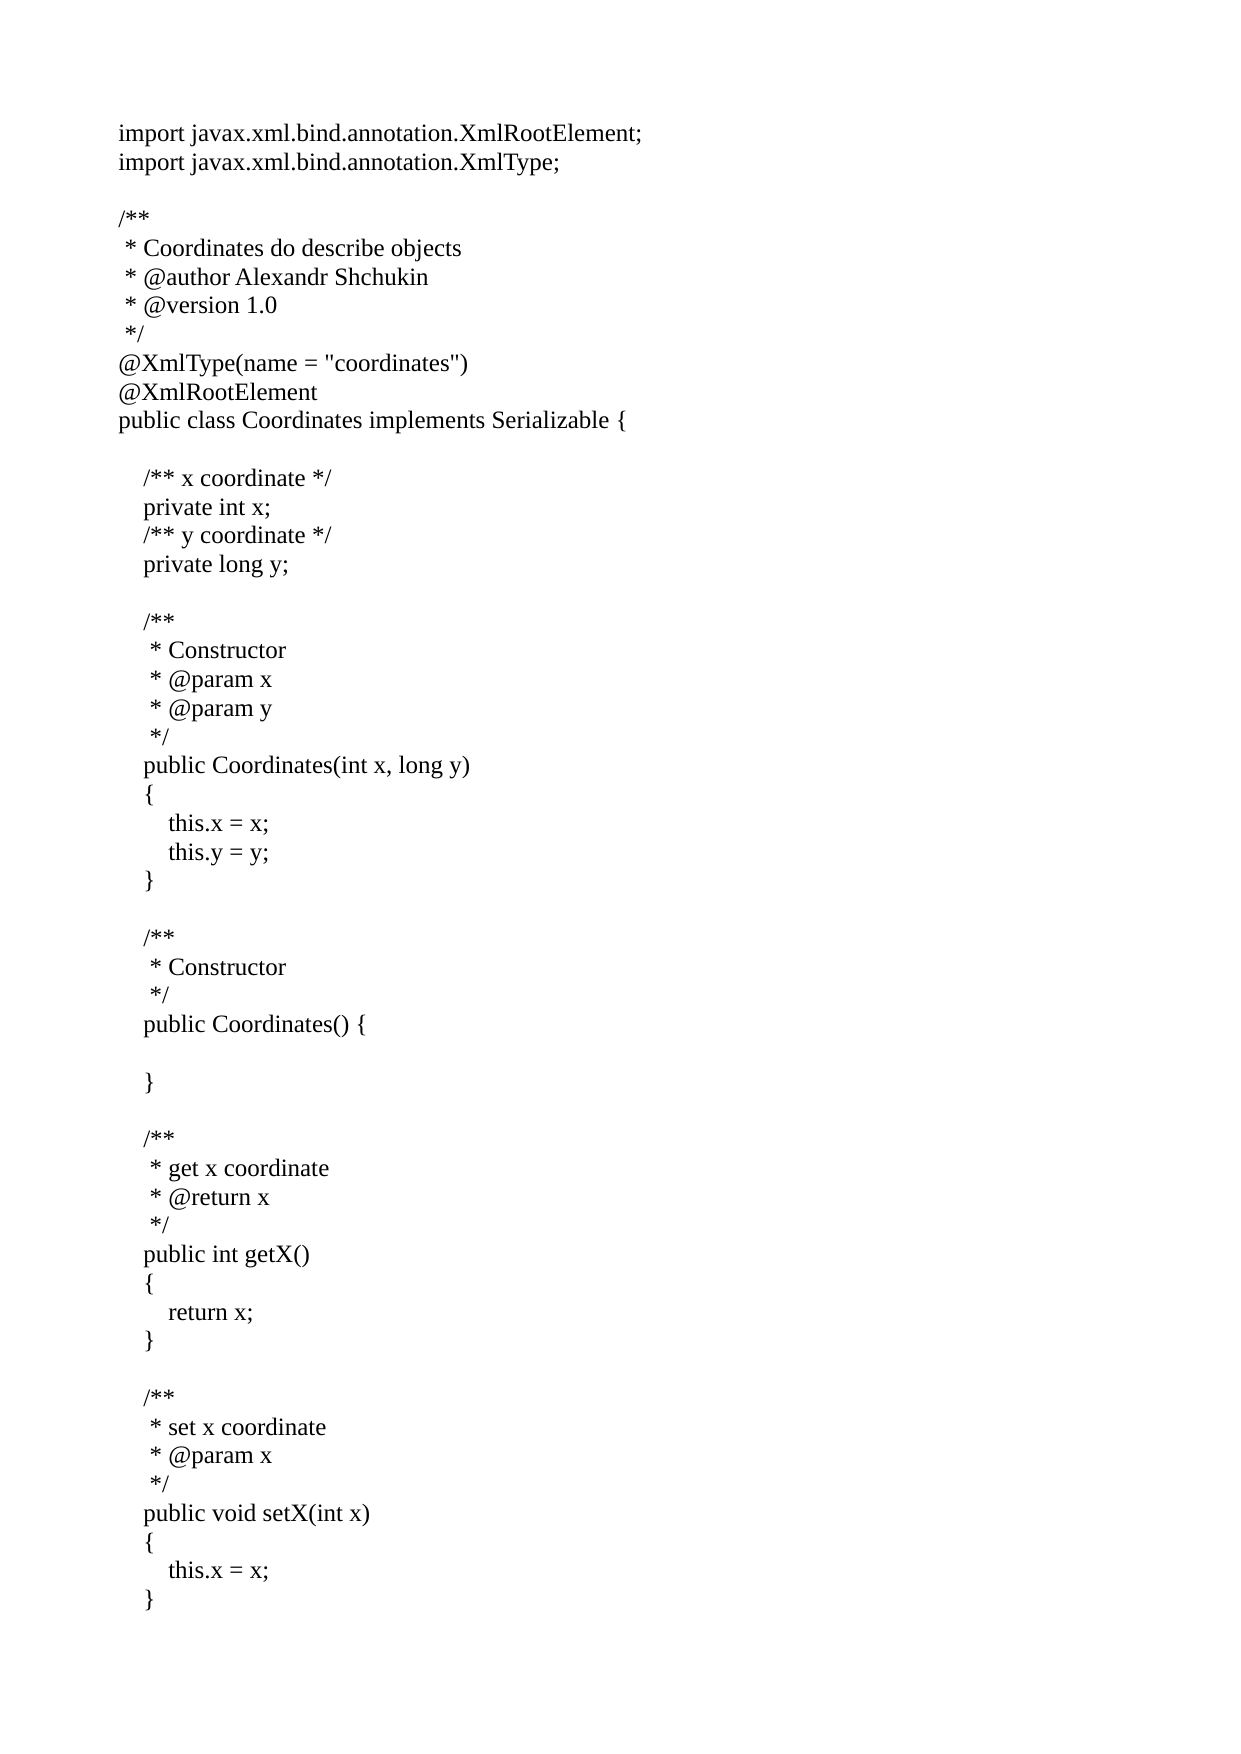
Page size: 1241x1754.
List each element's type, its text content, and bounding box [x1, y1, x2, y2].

text return x; [118, 1297, 1122, 1326]
text * @author Alexandr Shchukin [118, 262, 1122, 291]
text @XmlRootElement [118, 377, 1122, 406]
text public void setX(int x) [118, 1498, 1122, 1527]
text */ [118, 722, 1122, 751]
text /** y coordinate */ [118, 521, 1122, 549]
text import javax.xml.bind.annotation.XmlType; [118, 147, 1122, 176]
text { [118, 779, 1122, 808]
text * Constructor [118, 952, 1122, 981]
text /** [118, 204, 1122, 233]
text } [118, 1584, 1122, 1613]
text { [118, 1527, 1122, 1556]
text } [118, 1326, 1122, 1354]
text /** [118, 1124, 1122, 1153]
text /** [118, 1383, 1122, 1412]
text */ [118, 319, 1122, 348]
text public int getX() [118, 1239, 1122, 1268]
text * set x coordinate [118, 1412, 1122, 1441]
text */ [118, 1469, 1122, 1498]
text * @param y [118, 693, 1122, 722]
text /** [118, 607, 1122, 636]
text * get x coordinate [118, 1153, 1122, 1182]
text import javax.xml.bind.annotation.XmlRootElement; [118, 118, 1122, 147]
text public Coordinates() { [118, 1009, 1122, 1038]
text */ [118, 981, 1122, 1009]
text * @param x [118, 1441, 1122, 1469]
text */ [118, 1211, 1122, 1239]
text { [118, 1268, 1122, 1297]
text * Constructor [118, 636, 1122, 664]
text this.x = x; [118, 1556, 1122, 1584]
text private int x; [118, 492, 1122, 521]
text @XmlType(name = "coordinates") [118, 348, 1122, 377]
text * @return x [118, 1182, 1122, 1211]
text public class Coordinates implements Serializable { [118, 406, 1122, 434]
text private long y; [118, 549, 1122, 578]
text * @version 1.0 [118, 291, 1122, 319]
text * @param x [118, 664, 1122, 693]
text } [118, 1067, 1122, 1096]
text } [118, 866, 1122, 894]
text this.x = x; [118, 808, 1122, 837]
text this.y = y; [118, 837, 1122, 866]
text /** x coordinate */ [118, 463, 1122, 492]
text * Coordinates do describe objects [118, 233, 1122, 262]
text /** [118, 923, 1122, 952]
text public Coordinates(int x, long y) [118, 751, 1122, 779]
